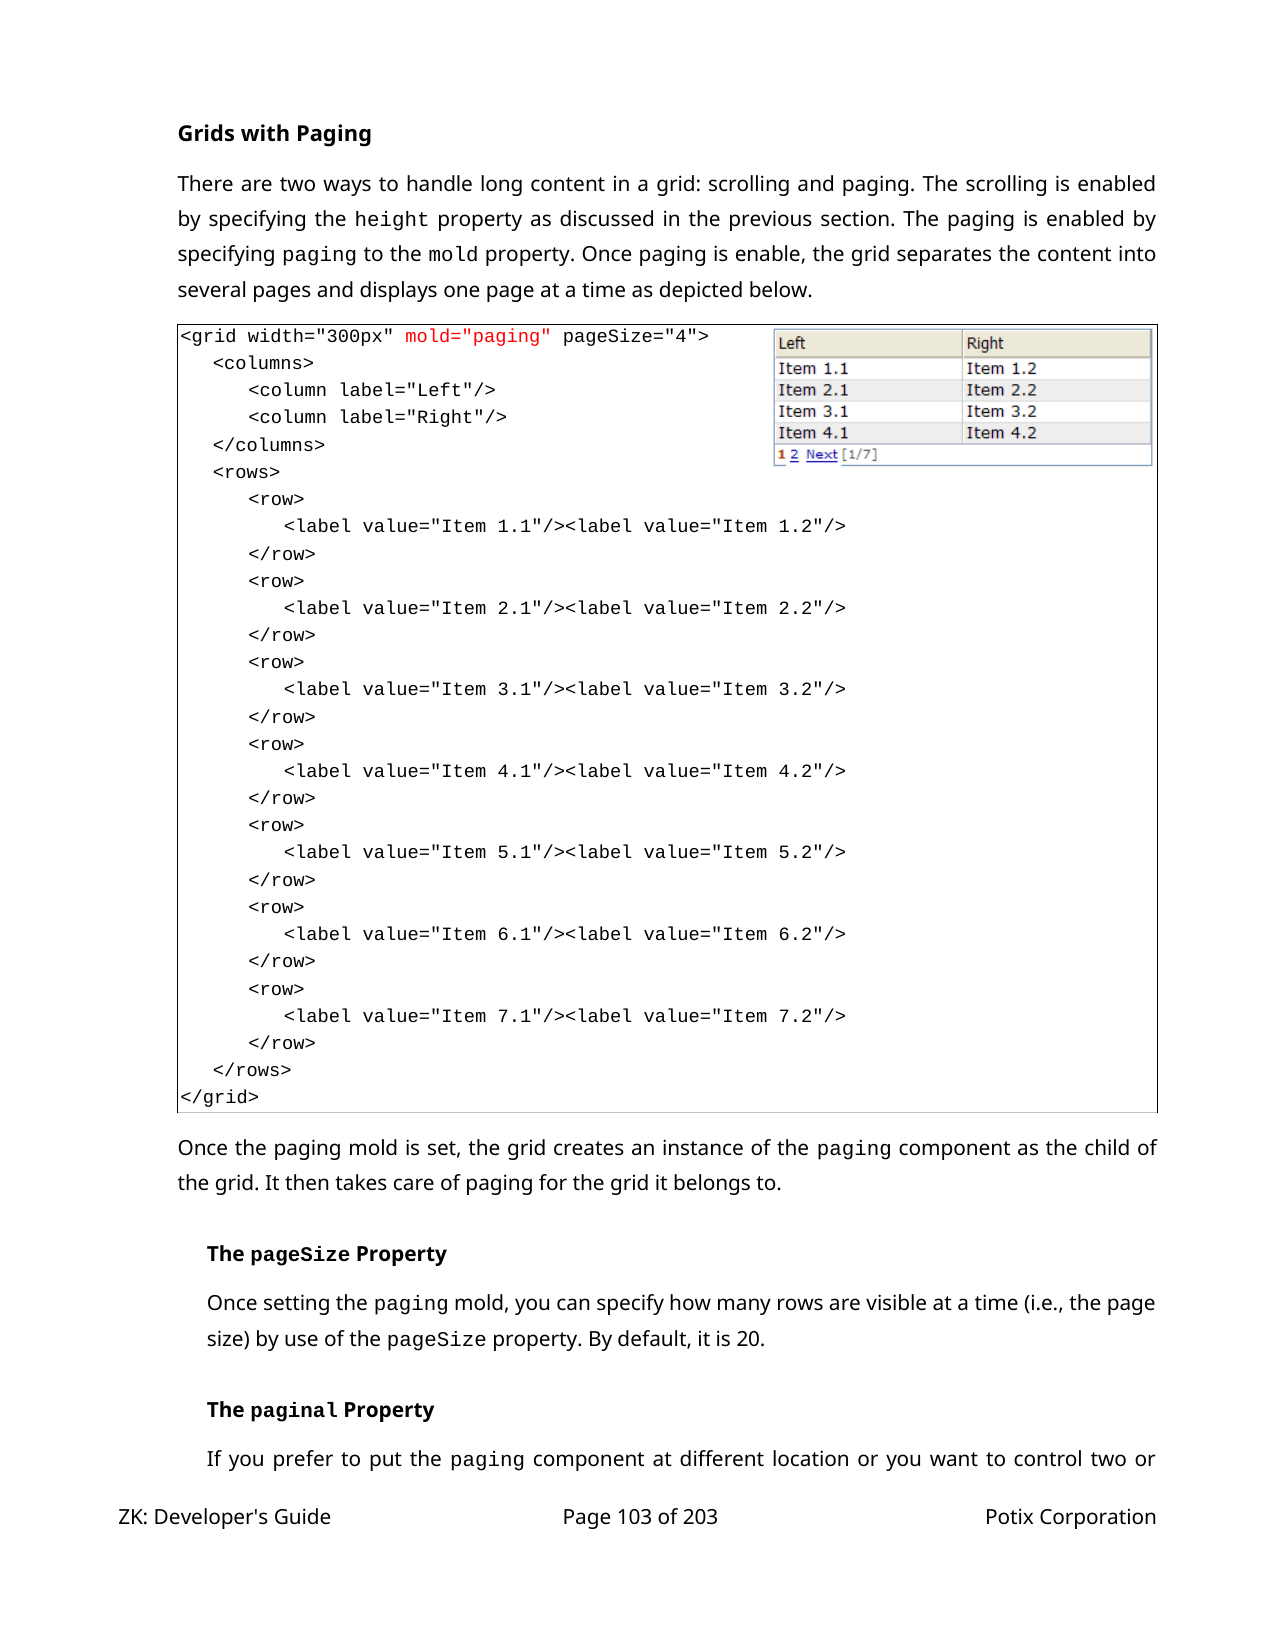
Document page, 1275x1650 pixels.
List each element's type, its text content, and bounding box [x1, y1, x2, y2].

text <row> [178, 976, 1157, 1001]
text </rows> [178, 1058, 1157, 1082]
text <grid width="300px" mold="paging" pageSize="4"> [178, 325, 770, 348]
text <row> [178, 568, 1157, 593]
text </row> [178, 786, 1157, 810]
text <label value="Item 1.1"/><label value="Item 1.2"/> [178, 514, 1157, 538]
text <row> [178, 895, 1157, 919]
text <rows> [178, 460, 1157, 484]
text </columns> [178, 433, 770, 457]
text <row> [178, 813, 1157, 837]
text </row> [178, 541, 1157, 566]
text If you prefer to put the paging component at different location or you want to control two or [207, 1444, 1157, 1473]
subtitle Grids with Paging [177, 118, 1157, 148]
text <row> [178, 650, 1157, 674]
text </row> [178, 623, 1157, 647]
text <column label="Left"/> [178, 378, 770, 402]
text <label value="Item 4.1"/><label value="Item 4.2"/> [178, 759, 1157, 783]
subtitle The paginal Property [207, 1395, 1157, 1423]
text </row> [178, 704, 1157, 729]
subtitle The pageSize Property [207, 1239, 1157, 1268]
text <label value="Item 6.1"/><label value="Item 6.2"/> [178, 922, 1157, 946]
text Once the paging mold is set, the grid creates an instance of the paging component as the child of the grid. It then takes care of paging for the grid it belongs to. [177, 1133, 1157, 1197]
text </row> [178, 949, 1157, 973]
text <label value="Item 7.1"/><label value="Item 7.2"/> [178, 1003, 1157, 1028]
text <label value="Item 5.1"/><label value="Item 5.2"/> [178, 840, 1157, 865]
text <row> [178, 732, 1157, 756]
text <column label="Right"/> [178, 405, 770, 430]
text <columns> [178, 351, 770, 375]
text </row> [178, 868, 1157, 892]
text <row> [178, 487, 1157, 511]
picture [770, 325, 1155, 470]
text </row> [178, 1031, 1157, 1055]
text There are two ways to handle long content in a grid: scrolling and paging. The scrolling is enabled by specifying the height property as discussed in the previous section. The paging is enabled by specifying paging to the mold property. Once paging is enable, the grid separates the content into several pages and displays one page at a time as depicted below. [177, 169, 1157, 303]
text <label value="Item 2.1"/><label value="Item 2.2"/> [178, 596, 1157, 620]
text <label value="Item 3.1"/><label value="Item 3.2"/> [178, 677, 1157, 702]
text </grid> [178, 1085, 1157, 1112]
text Once setting the paging mold, you can specify how many rows are visible at a time (i.e., the page size) by use of the pageSize property. By default, it is 20. [207, 1288, 1157, 1352]
